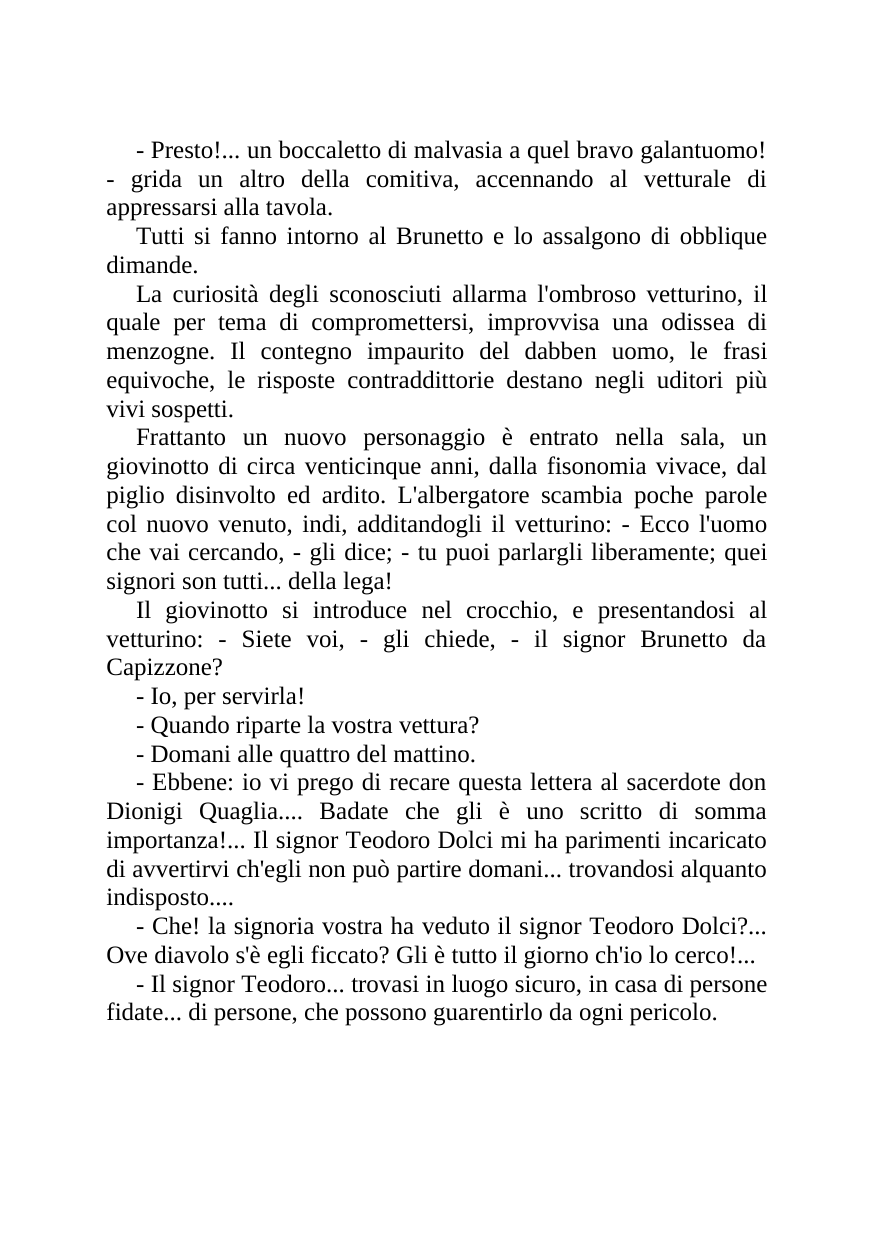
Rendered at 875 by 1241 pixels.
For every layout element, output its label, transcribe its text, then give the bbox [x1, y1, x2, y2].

text - Domani alle quattro del mattino. [106, 739, 768, 767]
text - Presto!... un boccaletto di malvasia a quel bravo galantuomo! - grida un altro della comitiva, accennando al vetturale di appressarsi alla tavola. [106, 135, 768, 221]
text Frattanto un nuovo personaggio è entrato nella sala, un giovinotto di circa venticinque anni, dalla fisonomia vivace, dal piglio disinvolto ed ardito. L'albergatore scambia poche parole col nuovo venuto, indi, additandogli il vetturino: - Ecco l'uomo che vai cercando, - gli dice; - tu puoi parlargli liberamente; quei signori son tutti... della lega! [106, 422, 768, 595]
text - Il signor Teodoro... trovasi in luogo sicuro, in casa di persone fidate... di persone, che possono guarentirlo da ogni pericolo. [106, 969, 768, 1026]
text Il giovinotto si introduce nel crocchio, e presentandosi al vetturino: - Siete voi, - gli chiede, - il signor Brunetto da Capizzone? [106, 595, 768, 681]
text - Io, per servirla! [106, 681, 768, 710]
text La curiosità degli sconosciuti allarma l'ombroso vetturino, il quale per tema di compromettersi, improvvisa una odissea di menzogne. Il contegno impaurito del dabben uomo, le frasi equivoche, le risposte contraddittorie destano negli uditori più vivi sospetti. [106, 279, 768, 422]
text - Che! la signoria vostra ha veduto il signor Teodoro Dolci?... Ove diavolo s'è egli ficcato? Gli è tutto il giorno ch'io lo cerco!... [106, 911, 768, 969]
text - Ebbene: io vi prego di recare questa lettera al sacerdote don Dionigi Quaglia.... Badate che gli è uno scritto di somma importanza!... Il signor Teodoro Dolci mi ha parimenti incaricato di avvertirvi ch'egli non può partire domani... trovandosi alquanto indisposto.... [106, 767, 768, 911]
text - Quando riparte la vostra vettura? [106, 710, 768, 739]
text Tutti si fanno intorno al Brunetto e lo assalgono di obblique dimande. [106, 221, 768, 279]
